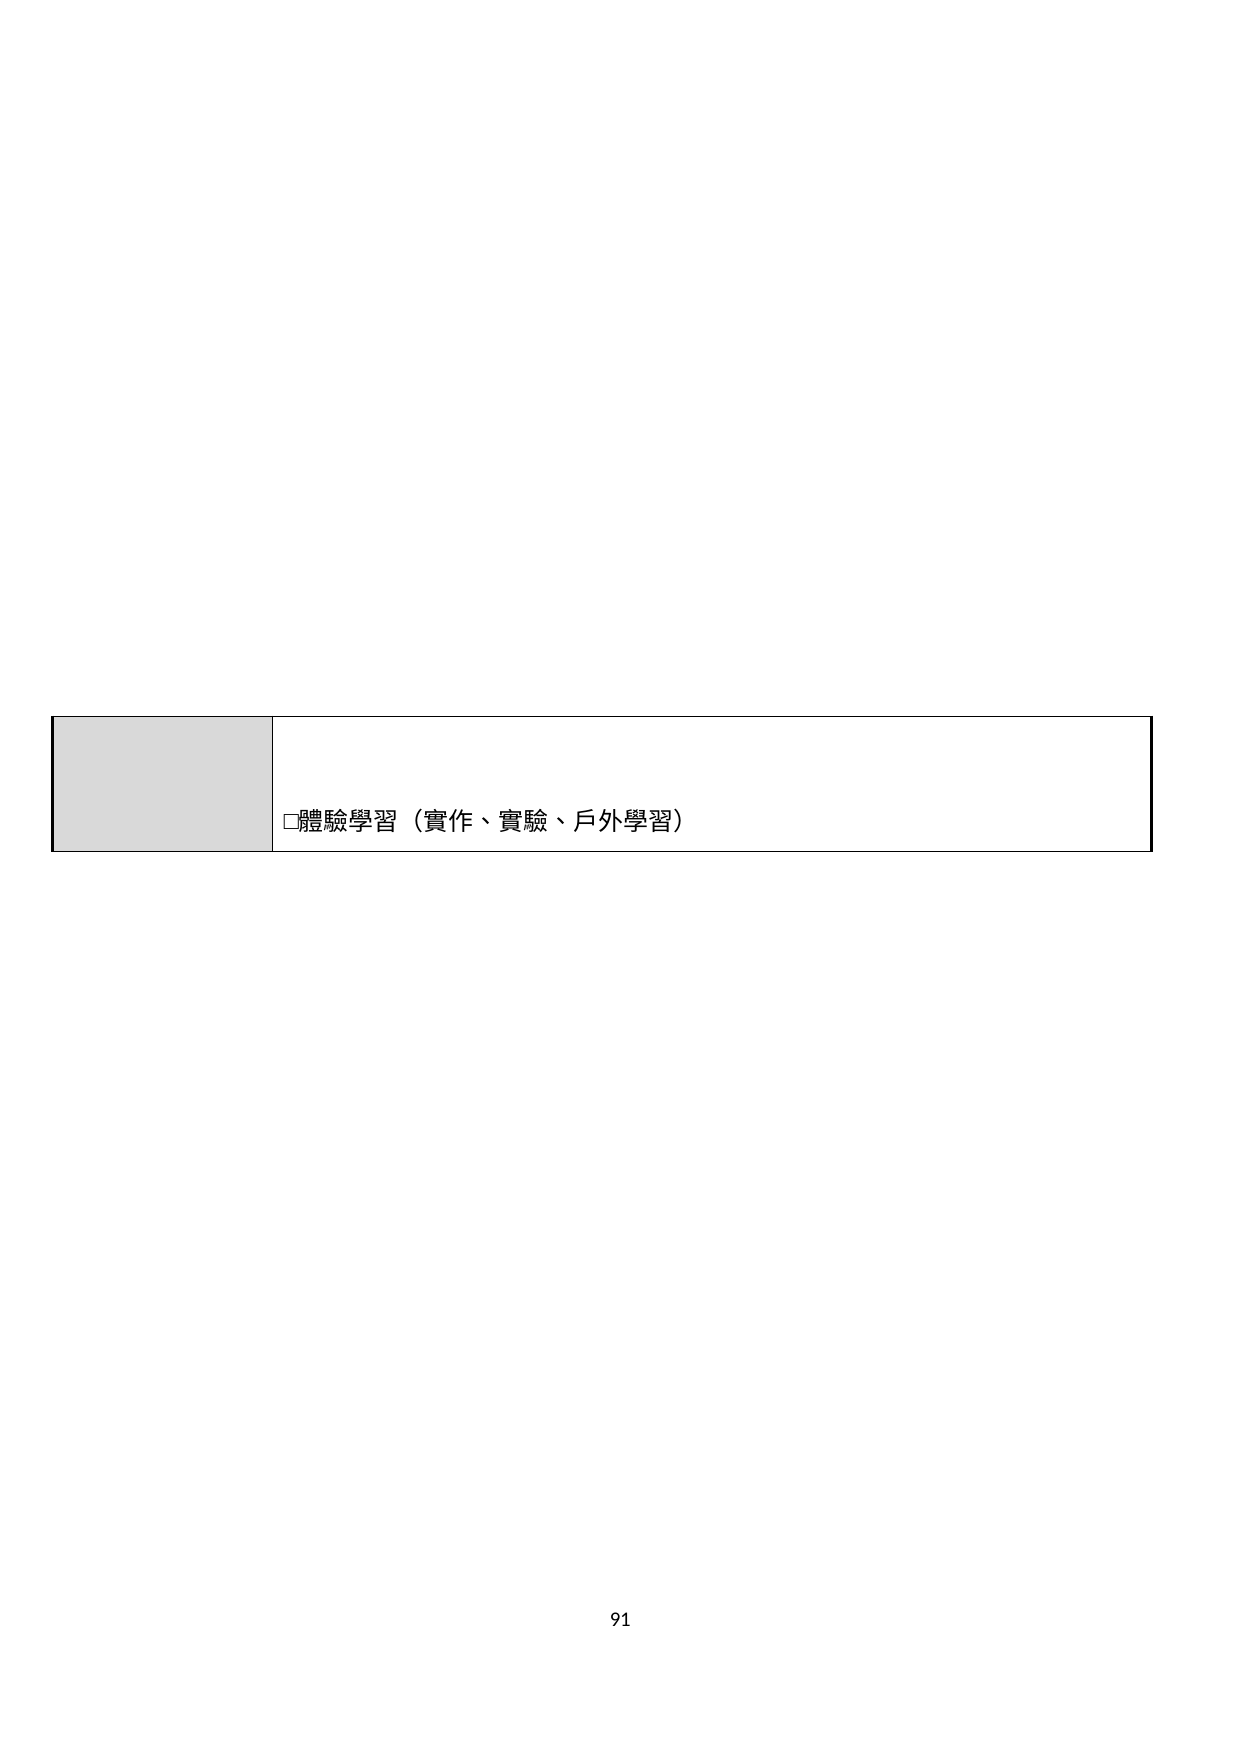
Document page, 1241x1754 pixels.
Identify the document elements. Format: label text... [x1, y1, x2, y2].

table_cell □體驗學習（實作、實驗、戶外學習） [273, 717, 1150, 851]
table_cell [54, 717, 272, 851]
